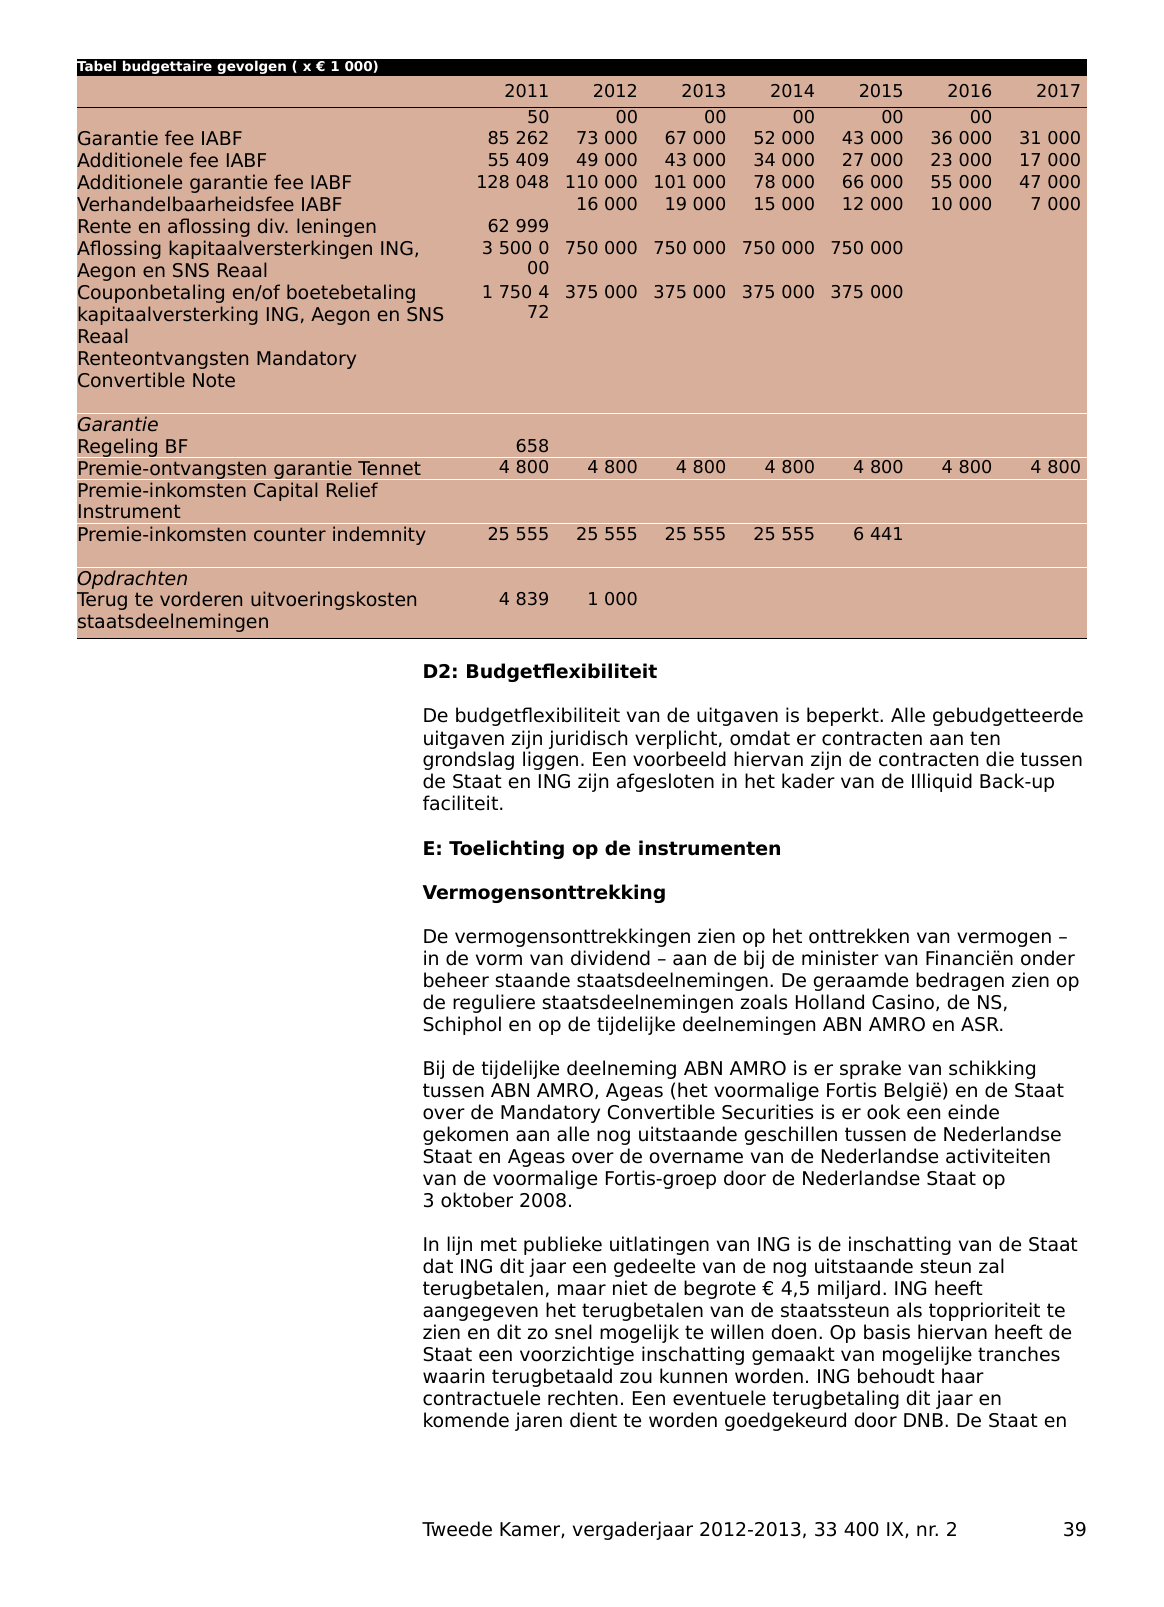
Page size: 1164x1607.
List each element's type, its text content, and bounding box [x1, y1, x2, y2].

table_cell [77, 76, 466, 107]
table_cell [821, 414, 909, 436]
table_cell [998, 108, 1087, 128]
table_cell 00 [644, 108, 732, 128]
table_cell 101 000 [644, 172, 732, 194]
table_cell [909, 414, 998, 436]
table_cell 2012 [555, 76, 644, 107]
table_cell [909, 480, 998, 523]
table_cell [998, 392, 1087, 413]
table_cell Premie-inkomsten counter indemnity [77, 524, 466, 545]
table_cell 10 000 [909, 194, 998, 216]
table_cell 00 [732, 108, 821, 128]
table_cell [466, 480, 555, 523]
table_cell 375 000 [821, 282, 909, 348]
table_cell 7 000 [998, 194, 1087, 216]
table_cell 62 999 [466, 216, 555, 238]
table_cell [998, 282, 1087, 348]
table_cell Additionele garantie fee IABF [77, 172, 466, 194]
table_cell 4 800 [732, 458, 821, 479]
table_cell [644, 568, 732, 589]
table_cell [909, 524, 998, 545]
table_cell [644, 414, 732, 436]
table_cell [644, 436, 732, 457]
table_cell [998, 348, 1087, 392]
table_cell 43 000 [644, 150, 732, 172]
table_cell 25 555 [466, 524, 555, 545]
table_cell [732, 216, 821, 238]
table_cell Garantie fee IABF [77, 128, 466, 150]
table_cell [732, 545, 821, 567]
table_cell [466, 348, 555, 392]
subtitle Vermogensonttrekking [422, 882, 1087, 904]
table_cell 3 500 000 [466, 238, 555, 282]
table_cell Aflossing kapitaalversterkingen ING, Aegon en SNS Reaal [77, 238, 466, 282]
table_cell 00 [555, 108, 644, 128]
table_cell [466, 194, 555, 216]
table_cell 2016 [909, 76, 998, 107]
table_cell 2011 [466, 76, 555, 107]
table_cell 43 000 [821, 128, 909, 150]
table_cell [821, 568, 909, 589]
table_cell 25 555 [555, 524, 644, 545]
table_cell [909, 216, 998, 238]
table_cell 750 000 [644, 238, 732, 282]
table_cell 67 000 [644, 128, 732, 150]
table_cell 750 000 [555, 238, 644, 282]
table_cell [77, 392, 466, 413]
table_cell [644, 589, 732, 638]
table_cell [466, 568, 555, 589]
table_cell 00 [909, 108, 998, 128]
table_cell [998, 480, 1087, 523]
table_cell [998, 238, 1087, 282]
table_cell 34 000 [732, 150, 821, 172]
table_cell [998, 436, 1087, 457]
table_cell 4 800 [555, 458, 644, 479]
table_cell [732, 414, 821, 436]
table_cell 78 000 [732, 172, 821, 194]
table_cell [909, 238, 998, 282]
table_cell 49 000 [555, 150, 644, 172]
table_cell 23 000 [909, 150, 998, 172]
table_cell [821, 348, 909, 392]
table_cell 66 000 [821, 172, 909, 194]
table_cell [998, 545, 1087, 567]
table_cell Garantie [77, 414, 466, 436]
table_cell [998, 568, 1087, 589]
table_cell Premie-ontvangsten garantie Tennet [77, 458, 466, 479]
table_cell [821, 545, 909, 567]
table_cell 4 800 [998, 458, 1087, 479]
table_cell Terug te vorderen uitvoeringskosten staatsdeelnemingen [77, 589, 466, 638]
table_cell [555, 216, 644, 238]
table_cell 128 048 [466, 172, 555, 194]
text De vermogensonttrekkingen zien op het onttrekken van vermogen – in de vorm van dividend – aan de bij de minister van Financiën onder beheer staande staatsdeelnemingen. De geraamde bedragen zien op de reguliere staatsdeelnemingen zoals Holland Casino, de NS, Schiphol en op de tijdelijke deelnemingen ABN AMRO en ASR. [422, 926, 1087, 1036]
table_cell 31 000 [998, 128, 1087, 150]
table_cell [466, 545, 555, 567]
table_cell 110 000 [555, 172, 644, 194]
table_cell [644, 216, 732, 238]
table_cell 750 000 [732, 238, 821, 282]
table_cell 4 800 [821, 458, 909, 479]
table_cell [909, 589, 998, 638]
table_cell 27 000 [821, 150, 909, 172]
table_cell 85 262 [466, 128, 555, 150]
table_cell [732, 589, 821, 638]
table_cell 19 000 [644, 194, 732, 216]
table_cell 50 [466, 108, 555, 128]
table_cell [821, 480, 909, 523]
subtitle E: Toelichting op de instrumenten [422, 837, 1087, 859]
text Bij de tijdelijke deelneming ABN AMRO is er sprake van schikking tussen ABN AMRO, Ageas (het voormalige Fortis België) en de Staat over de Mandatory Convertible Securities is er ook een einde gekomen aan alle nog uitstaande geschillen tussen de Nederlandse Staat en Ageas over de overname van de Nederlandse activiteiten van de voormalige Fortis-groep door de Nederlandse Staat op 3 oktober 2008. [422, 1058, 1087, 1212]
table_cell [466, 414, 555, 436]
table_cell [732, 348, 821, 392]
table_cell 1 000 [555, 589, 644, 638]
table_cell [644, 480, 732, 523]
table_cell Additionele fee IABF [77, 150, 466, 172]
table_cell [555, 436, 644, 457]
table_cell 47 000 [998, 172, 1087, 194]
table_cell 375 000 [732, 282, 821, 348]
text De budgetflexibiliteit van de uitgaven is beperkt. Alle gebudgetteerde uitgaven zijn juridisch verplicht, omdat er contracten aan ten grondslag liggen. Een voorbeeld hiervan zijn de contracten die tussen de Staat en ING zijn afgesloten in het kader van de Illiquid Back-up faciliteit. [422, 705, 1087, 815]
table_cell 375 000 [555, 282, 644, 348]
table_cell 73 000 [555, 128, 644, 150]
table_cell [555, 480, 644, 523]
table_cell [821, 392, 909, 413]
table_cell [821, 216, 909, 238]
table_cell 15 000 [732, 194, 821, 216]
table_cell 00 [821, 108, 909, 128]
table_cell [909, 348, 998, 392]
table_cell 55 409 [466, 150, 555, 172]
table_cell 2017 [998, 76, 1087, 107]
table_cell [555, 392, 644, 413]
table_cell 750 000 [821, 238, 909, 282]
table_cell Rente en aflossing div. leningen [77, 216, 466, 238]
table_cell 4 800 [909, 458, 998, 479]
table_cell [821, 436, 909, 457]
table_cell 25 555 [644, 524, 732, 545]
table_cell 1 750 472 [466, 282, 555, 348]
table_cell [998, 589, 1087, 638]
table_cell [909, 568, 998, 589]
table_cell [909, 436, 998, 457]
table_cell [998, 524, 1087, 545]
table_cell Verhandelbaarheidsfee IABF [77, 194, 466, 216]
table_cell [909, 392, 998, 413]
subtitle D2: Budgetflexibiliteit [422, 661, 1087, 683]
table_cell Regeling BF [77, 436, 466, 457]
table_cell 375 000 [644, 282, 732, 348]
table_cell 4 839 [466, 589, 555, 638]
table_cell 55 000 [909, 172, 998, 194]
table_cell 17 000 [998, 150, 1087, 172]
table_cell 16 000 [555, 194, 644, 216]
table_cell [466, 392, 555, 413]
table_cell Couponbetaling en/of boetebetaling kapitaalversterking ING, Aegon en SNS Reaal [77, 282, 466, 348]
table_header Tabel budgettaire gevolgen ( x € 1 000) [77, 59, 1087, 75]
table_cell [909, 545, 998, 567]
table_cell [998, 216, 1087, 238]
table_cell [555, 568, 644, 589]
table_cell Premie-inkomsten Capital Relief Instrument [77, 480, 466, 523]
table_cell 4 800 [466, 458, 555, 479]
table_cell 4 800 [644, 458, 732, 479]
table_cell [998, 414, 1087, 436]
table_cell 658 [466, 436, 555, 457]
table_cell [555, 545, 644, 567]
table_cell [732, 568, 821, 589]
table_cell [732, 392, 821, 413]
table_cell 36 000 [909, 128, 998, 150]
table_cell [77, 545, 466, 567]
table_cell [555, 348, 644, 392]
table_cell Opdrachten [77, 568, 466, 589]
table_cell [644, 392, 732, 413]
table_cell 25 555 [732, 524, 821, 545]
table_cell [732, 480, 821, 523]
table_cell [644, 348, 732, 392]
table_cell 6 441 [821, 524, 909, 545]
table_cell 12 000 [821, 194, 909, 216]
table_cell [555, 414, 644, 436]
table_cell [821, 589, 909, 638]
table_cell Renteontvangsten Mandatory Convertible Note [77, 348, 466, 392]
table_cell 2015 [821, 76, 909, 107]
table_cell 2013 [644, 76, 732, 107]
table_cell 2014 [732, 76, 821, 107]
table_cell 52 000 [732, 128, 821, 150]
table_cell [732, 436, 821, 457]
table_cell [644, 545, 732, 567]
table_cell [77, 108, 466, 128]
text In lijn met publieke uitlatingen van ING is de inschatting van de Staat dat ING dit jaar een gedeelte van de nog uitstaande steun zal terugbetalen, maar niet de begrote € 4,5 miljard. ING heeft aangegeven het terugbetalen van de staatssteun als topprioriteit te zien en dit zo snel mogelijk te willen doen. Op basis hiervan heeft de Staat een voorzichtige inschatting gemaakt van mogelijke tranches waarin terugbetaald zou kunnen worden. ING behoudt haar contractuele rechten. Een eventuele terugbetaling dit jaar en komende jaren dient te worden goedgekeurd door DNB. De Staat en [422, 1234, 1087, 1432]
table_cell [909, 282, 998, 348]
